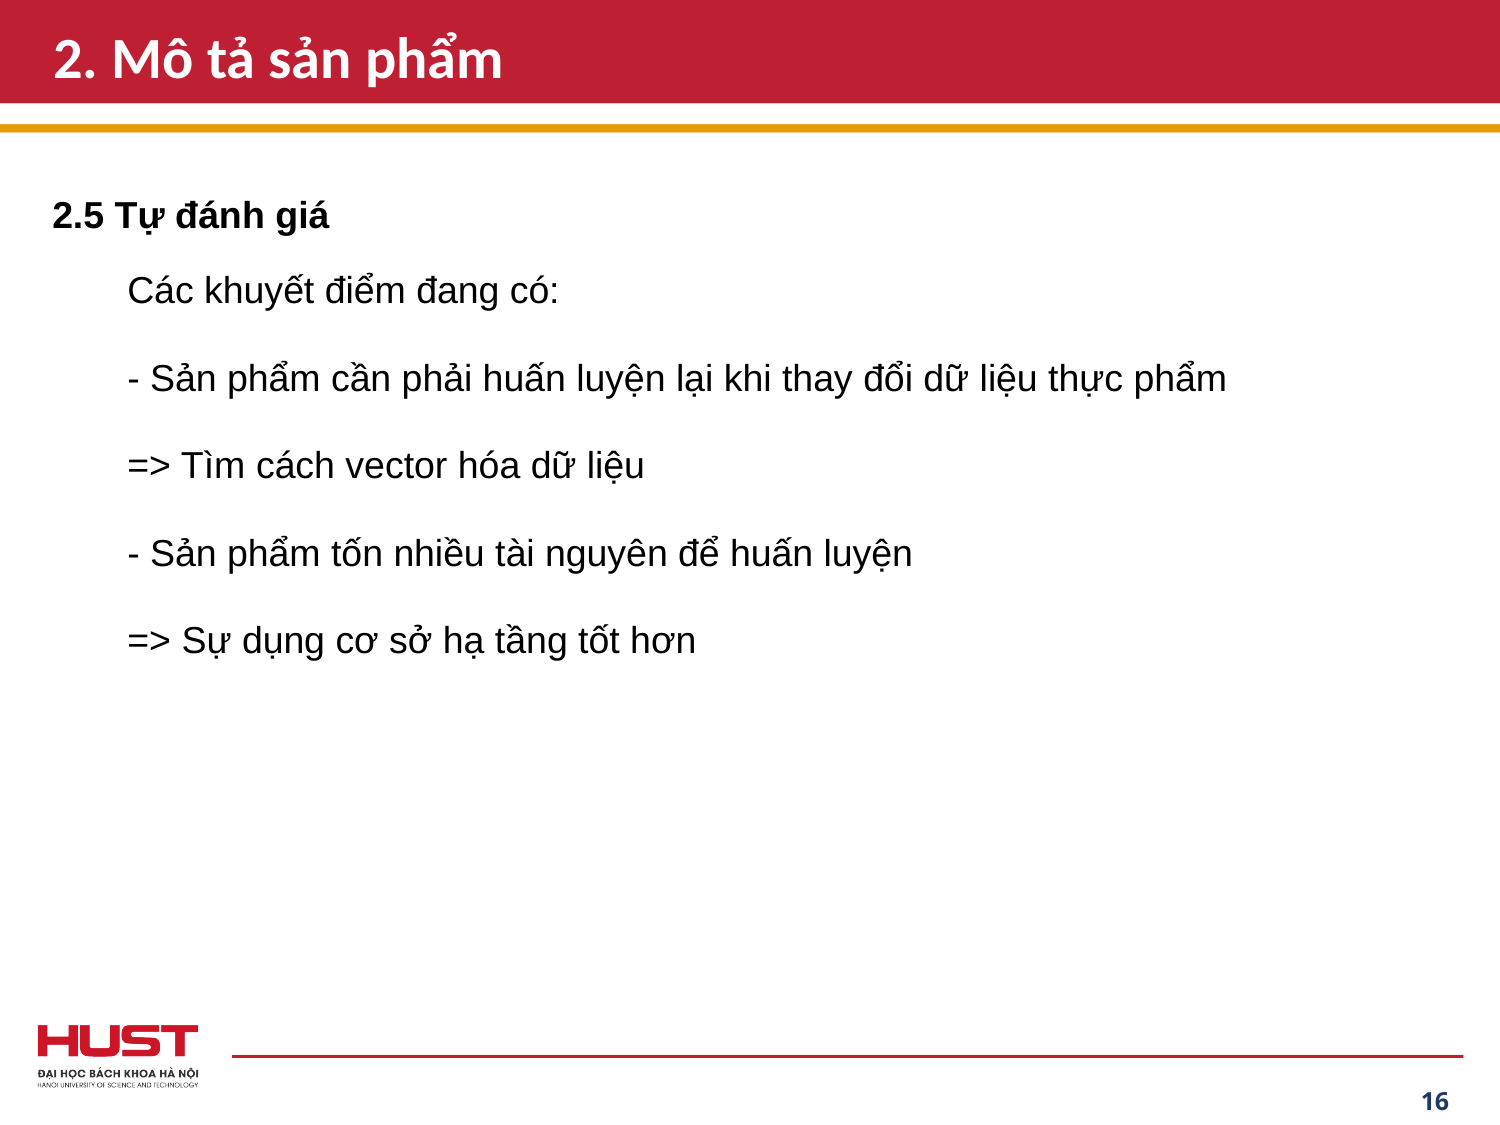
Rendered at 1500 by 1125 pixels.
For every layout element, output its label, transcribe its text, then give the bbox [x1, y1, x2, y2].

text_box 2.5 Tự đánh giá [37, 187, 1463, 263]
title 2. Mô tả sản phẩm [38, 12, 1462, 87]
picture [0, 0, 1500, 1125]
text_box Các khuyết điểm đang có: - Sản phẩm cần phải huấn luyện lại khi thay đổi dữ liệu thực phẩm => Tìm cách vector hóa dữ liệu - Sản phẩm tốn nhiều tài nguyên để huấn luyện => Sự dụng cơ sở hạ tầng tốt hơn [112, 263, 1276, 938]
